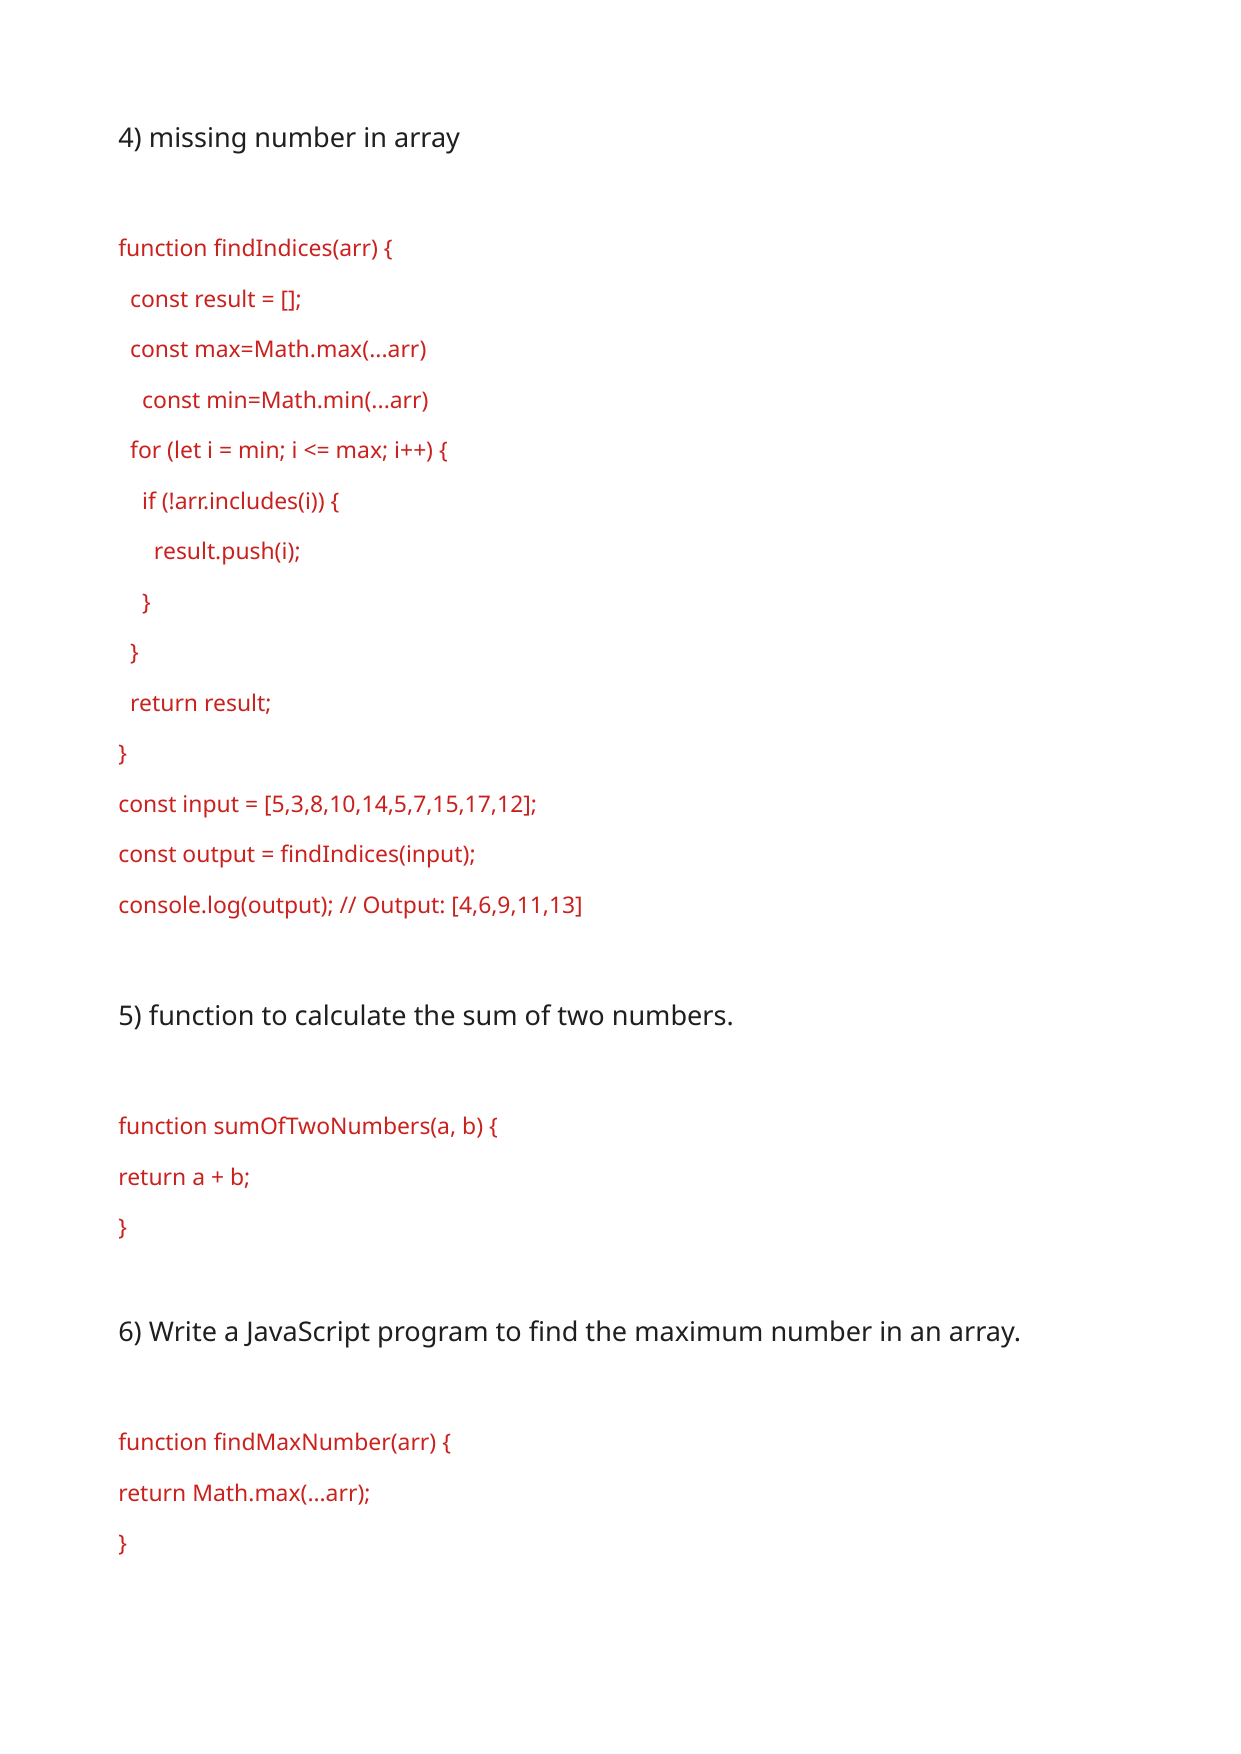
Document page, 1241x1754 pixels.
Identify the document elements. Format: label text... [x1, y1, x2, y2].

text result.push(i); [118, 535, 1122, 566]
text 5) function to calculate the sum of two numbers. [118, 996, 1122, 1033]
text const input = [5,3,8,10,14,5,7,15,17,12]; [118, 788, 1122, 819]
text function findIndices(arr) { [118, 232, 1122, 263]
text const max=Math.max(...arr) [118, 333, 1122, 364]
text for (let i = min; i <= max; i++) { [118, 434, 1122, 465]
text return result; [118, 687, 1122, 718]
text } [118, 1527, 1122, 1559]
text 4) missing number in array [118, 118, 1122, 155]
text function sumOfTwoNumbers(a, b) { [118, 1110, 1122, 1142]
text const result = []; [118, 283, 1122, 314]
text 6) Write a JavaScript program to find the maximum number in an array. [118, 1312, 1122, 1349]
text return Math.max(…arr); [118, 1477, 1122, 1508]
text if (!arr.includes(i)) { [118, 485, 1122, 516]
text } [118, 737, 1122, 768]
text const output = findIndices(input); [118, 838, 1122, 869]
text return a + b; [118, 1161, 1122, 1192]
text } [118, 1211, 1122, 1243]
text } [118, 636, 1122, 667]
text function findMaxNumber(arr) { [118, 1426, 1122, 1458]
text const min=Math.min(...arr) [118, 384, 1122, 415]
text console.log(output); // Output: [4,6,9,11,13] [118, 889, 1122, 920]
text } [118, 586, 1122, 617]
